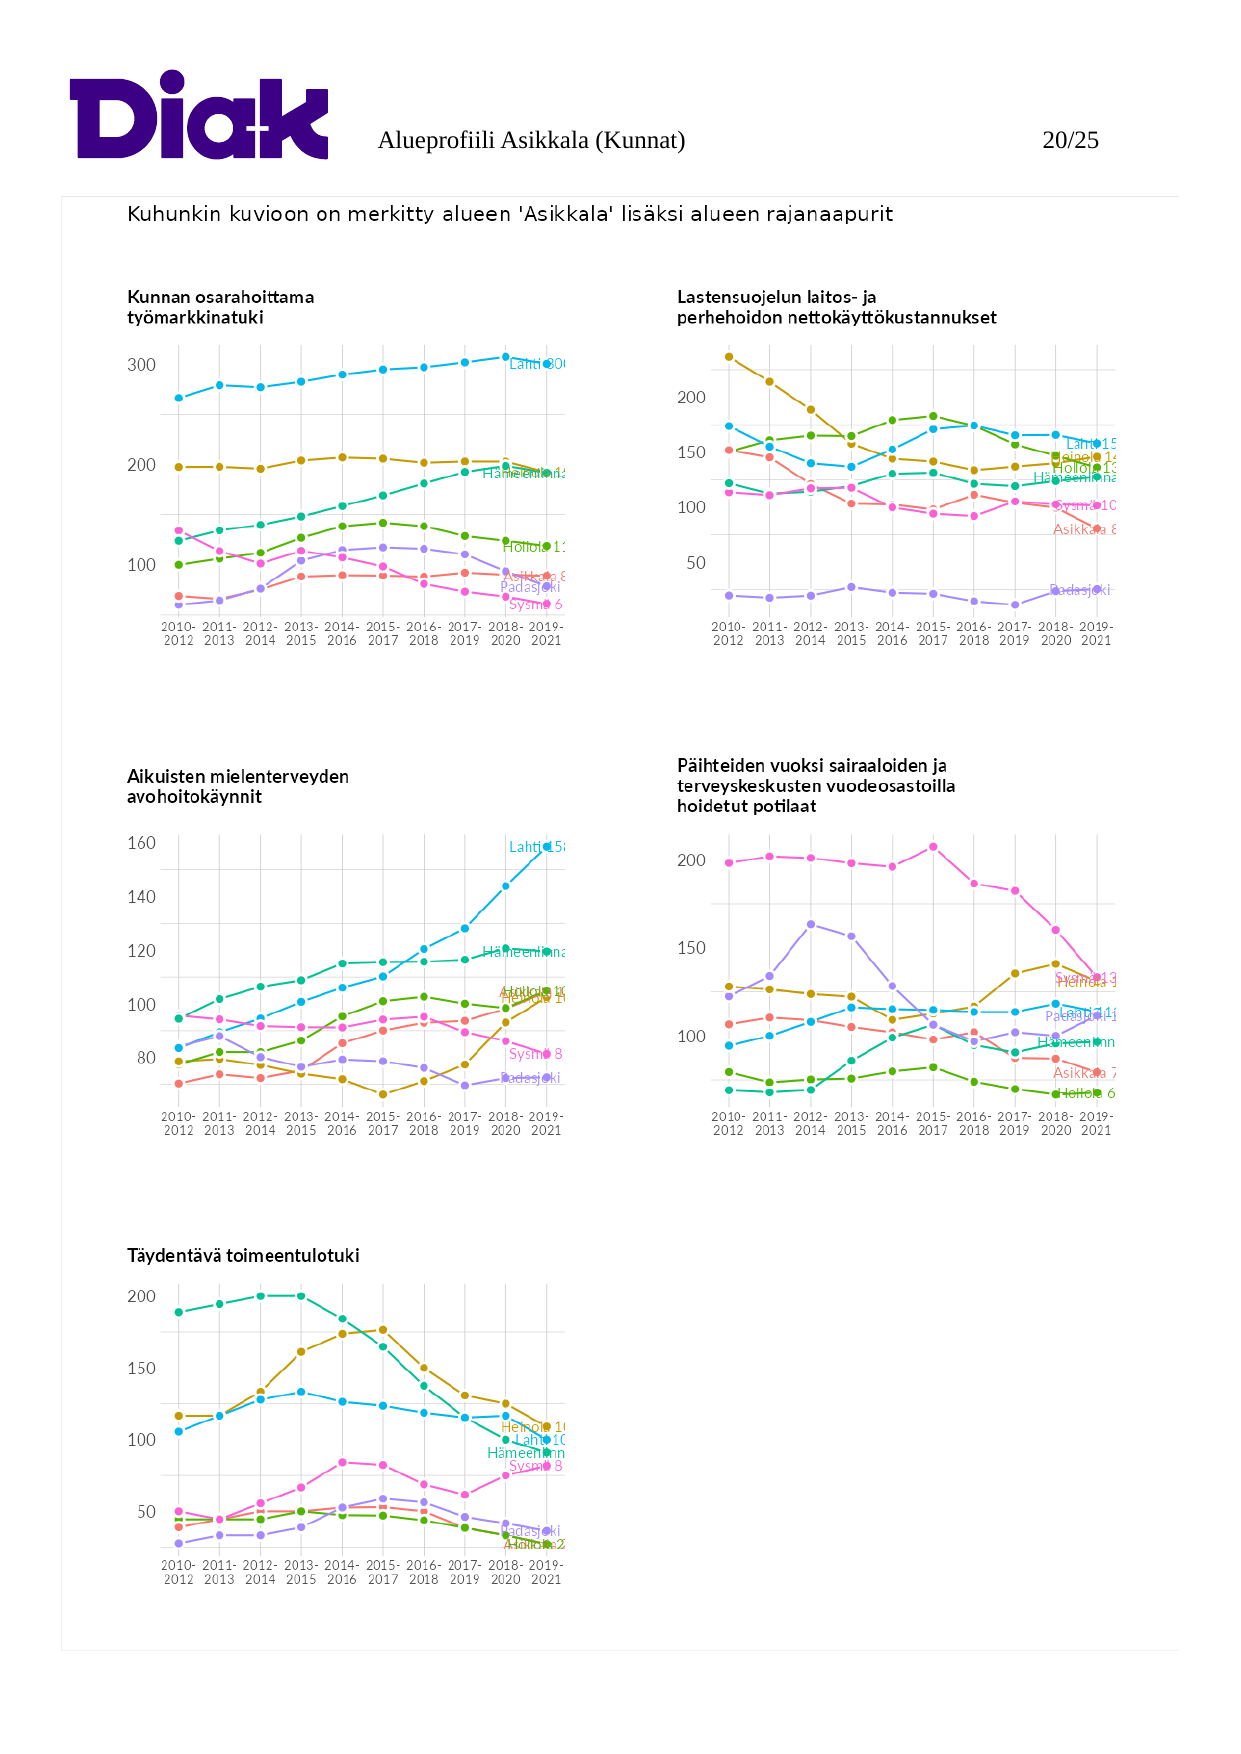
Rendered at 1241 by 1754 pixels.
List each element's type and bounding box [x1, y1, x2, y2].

picture [61, 196, 1179, 1651]
